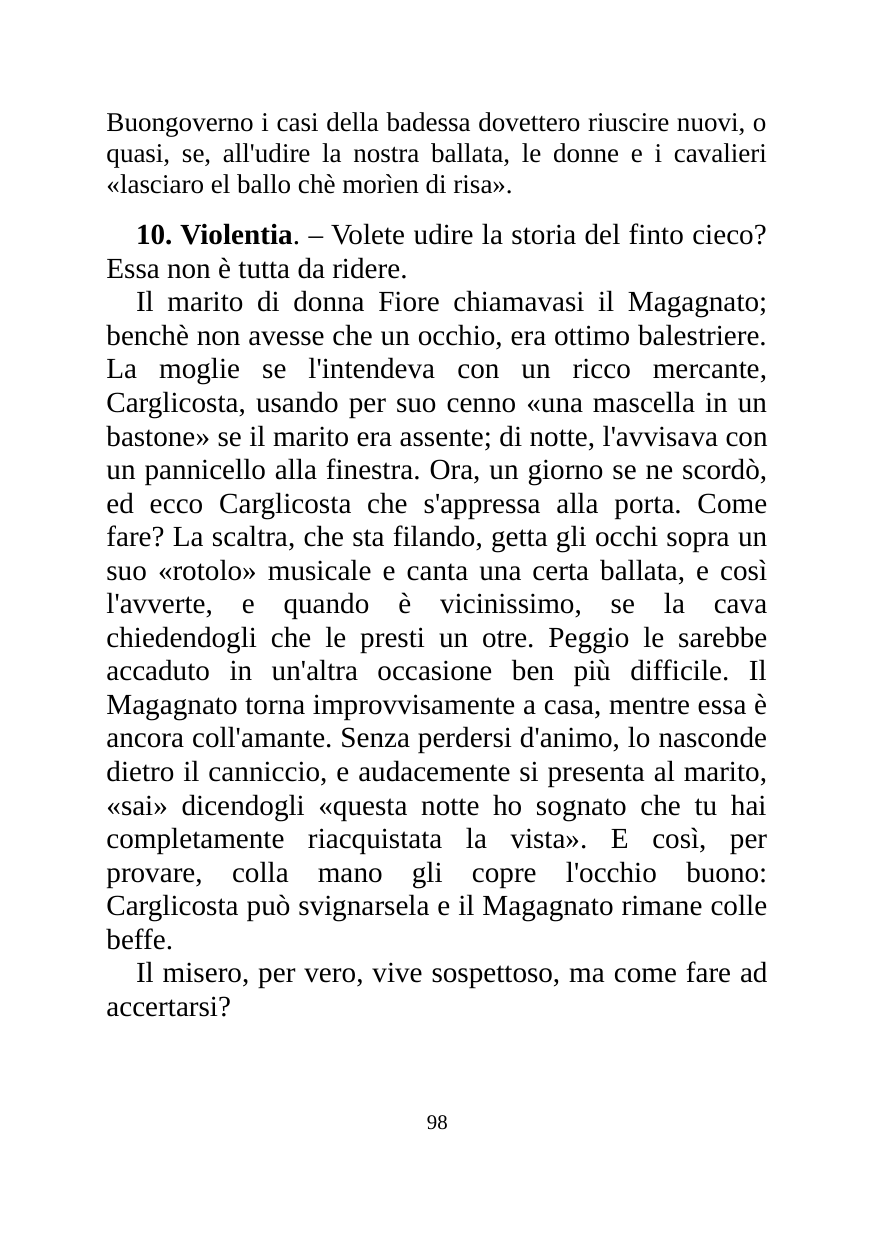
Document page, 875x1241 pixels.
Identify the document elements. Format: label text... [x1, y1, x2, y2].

text Il misero, per vero, vive sospettoso, ma come fare ad accertarsi? [106, 955, 768, 1022]
text 10. Violentia. – Volete udire la storia del finto cieco? Essa non è tutta da ridere. [106, 217, 768, 284]
text Buongoverno i casi della badessa dovettero riuscire nuovi, o quasi, se, all'udire la nostra ballata, le donne e i cavalieri «lasciaro el ballo chè morìen di risa». [106, 106, 768, 200]
text Il marito di donna Fiore chiamavasi il Magagnato; benchè non avesse che un occhio, era ottimo balestriere. La moglie se l'intendeva con un ricco mercante, Carglicosta, usando per suo cenno «una mascella in un bastone» se il marito era assente; di notte, l'avvisava con un pannicello alla finestra. Ora, un giorno se ne scordò, ed ecco Carglicosta che s'appressa alla porta. Come fare? La scaltra, che sta filando, getta gli occhi sopra un suo «rotolo» musicale e canta una certa ballata, e così l'avverte, e quando è vicinissimo, se la cava chiedendogli che le presti un otre. Peggio le sarebbe accaduto in un'altra occasione ben più difficile. Il Magagnato torna improvvisamente a casa, mentre essa è ancora coll'amante. Senza perdersi d'animo, lo nasconde dietro il canniccio, e audacemente si presenta al marito, «sai» dicendogli «questa notte ho sognato che tu hai completamente riacquistata la vista». E così, per provare, colla mano gli copre l'occhio buono: Carglicosta può svignarsela e il Magagnato rimane colle beffe. [106, 284, 768, 955]
